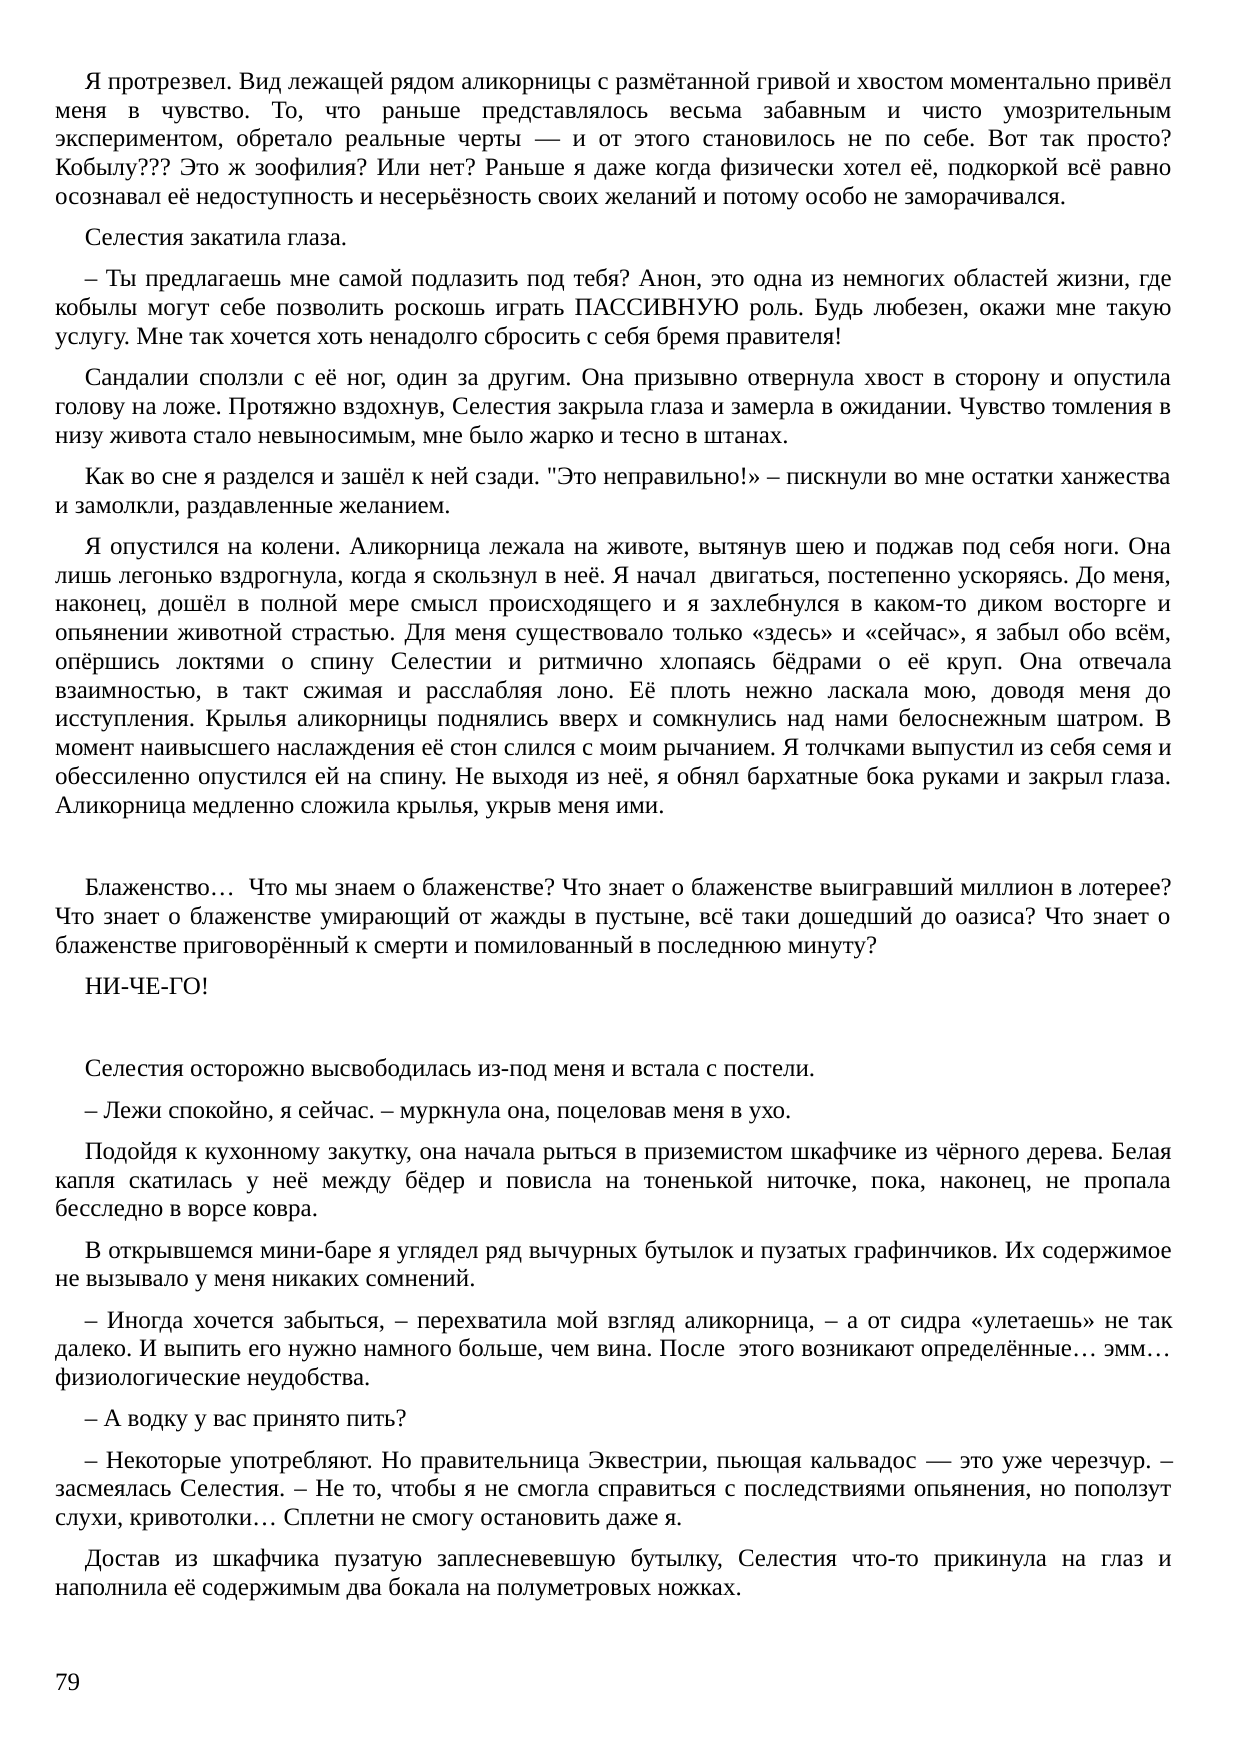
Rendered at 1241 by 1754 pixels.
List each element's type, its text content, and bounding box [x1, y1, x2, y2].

text В открывшемся мини-баре я углядел ряд вычурных бутылок и пузатых графинчиков. Их содержимое не вызывало у меня никаких сомнений. [55, 1235, 1173, 1292]
text Селестия закатила глаза. [55, 222, 1173, 251]
text – Лежи спокойно, я сейчас. – муркнула она, поцеловав меня в ухо. [55, 1095, 1173, 1123]
text Подойдя к кухонному закутку, она начала рыться в приземистом шкафчике из чёрного дерева. Белая капля скатилась у неё между бёдер и повисла на тоненькой ниточке, пока, наконец, не пропала бесследно в ворсе ковра. [55, 1136, 1173, 1222]
text – Некоторые употребляют. Но правительница Эквестрии, пьющая кальвадос — это уже черезчур. – засмеялась Селестия. – Не то, чтобы я не смогла справиться с последствиями опьянения, но поползут слухи, кривотолки… Сплетни не смогу остановить даже я. [55, 1445, 1173, 1531]
text Блаженство… Что мы знаем о блаженстве? Что знает о блаженстве выигравший миллион в лотерее? Что знает о блаженстве умирающий от жажды в пустыне, всё таки дошедший до оазиса? Что знает о блаженстве приговорённый к смерти и помилованный в последнюю минуту? [55, 872, 1173, 958]
text Селестия осторожно высвободилась из-под меня и встала с постели. [55, 1053, 1173, 1082]
text Достав из шкафчика пузатую заплесневевшую бутылку, Селестия что-то прикинула на глаз и наполнила её содержимым два бокала на полуметровых ножках. [55, 1543, 1173, 1601]
text Сандалии сползли с её ног, один за другим. Она призывно отвернула хвост в сторону и опустила голову на ложе. Протяжно вздохнув, Селестия закрыла глаза и замерла в ожидании. Чувство томления в низу живота стало невыносимым, мне было жарко и тесно в штанах. [55, 362, 1173, 448]
text Как во сне я разделся и зашёл к ней сзади. "Это неправильно!» – пискнули во мне остатки ханжества и замолкли, раздавленные желанием. [55, 461, 1173, 518]
text – Иногда хочется забыться, – перехватила мой взгляд аликорница, – а от сидра «улетаешь» не так далеко. И выпить его нужно намного больше, чем вина. После этого возникают определённые… эмм… физиологические неудобства. [55, 1305, 1173, 1391]
text Я опустился на колени. Аликорница лежала на животе, вытянув шею и поджав под себя ноги. Она лишь легонько вздрогнула, когда я скользнул в неё. Я начал двигаться, постепенно ускоряясь. До меня, наконец, дошёл в полной мере смысл происходящего и я захлебнулся в каком-то диком восторге и опьянении животной страстью. Для меня существовало только «здесь» и «сейчас», я забыл обо всём, опёршись локтями о спину Селестии и ритмично хлопаясь бёдрами о её круп. Она отвечала взаимностью, в такт сжимая и расслабляя лоно. Её плоть нежно ласкала мою, доводя меня до исступления. Крылья аликорницы поднялись вверх и сомкнулись над нами белоснежным шатром. В момент наивысшего наслаждения её стон слился с моим рычанием. Я толчками выпустил из себя семя и обессиленно опустился ей на спину. Не выходя из неё, я обнял бархатные бока руками и закрыл глаза. Аликорница медленно сложила крылья, укрыв меня ими. [55, 531, 1173, 818]
text – А водку у вас принято пить? [55, 1403, 1173, 1432]
text НИ-ЧЕ-ГО! [55, 971, 1173, 1000]
text – Ты предлагаешь мне самой подлазить под тебя? Анон, это одна из немногих областей жизни, где кобылы могут себе позволить роскошь играть ПАССИВНУЮ роль. Будь любезен, окажи мне такую услугу. Мне так хочется хоть ненадолго сбросить с себя бремя правителя! [55, 263, 1173, 350]
text Я протрезвел. Вид лежащей рядом аликорницы с размётанной гривой и хвостом моментально привёл меня в чувство. То, что раньше представлялось весьма забавным и чисто умозрительным экспериментом, обретало реальные черты — и от этого становилось не по себе. Вот так просто? Кобылу??? Это ж зоофилия? Или нет? Раньше я даже когда физически хотел её, подкоркой всё равно осознавал её недоступность и несерьёзность своих желаний и потому особо не заморачивался. [55, 66, 1173, 210]
